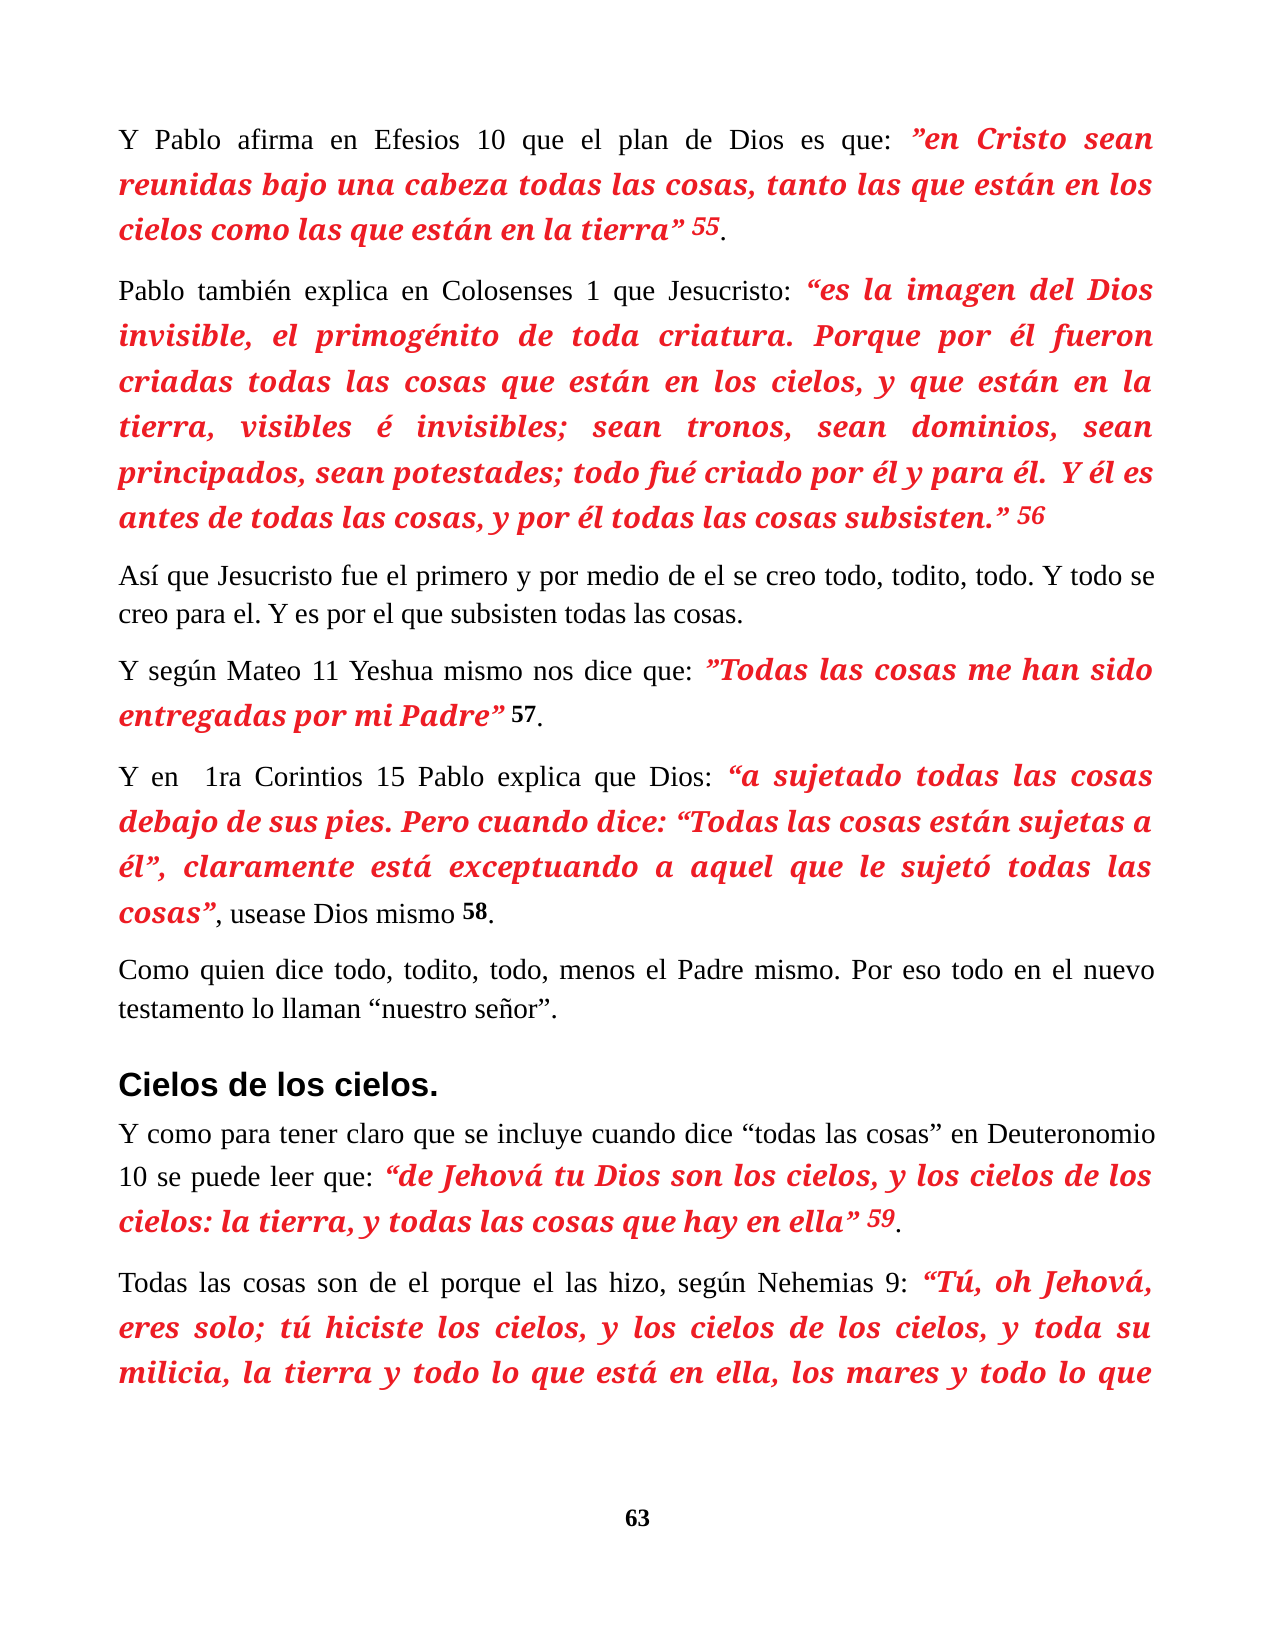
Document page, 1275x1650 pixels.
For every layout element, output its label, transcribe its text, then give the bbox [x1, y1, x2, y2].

text Así que Jesucristo fue el primero y por medio de el se creo todo, todito, todo. Y todo se creo para el. Y es por el que subsisten todas las cosas. [118, 558, 1157, 630]
text Como quien dice todo, todito, todo, menos el Padre mismo. Por eso todo en el nuevo testamento lo llaman “nuestro señor”. [118, 952, 1157, 1024]
text Todas las cosas son de el porque el las hizo, según Nehemias 9: “Tú, oh Jehová, eres solo; tú hiciste los cielos, y los cielos de los cielos, y toda su milicia, la tierra y todo lo que está en ella, los mares y todo lo que [118, 1261, 1157, 1392]
subtitle Cielos de los cielos. [118, 1065, 1157, 1104]
text Y como para tener claro que se incluye cuando dice “todas las cosas” en Deuteronomio 10 se puede leer que: “de Jehová tu Dios son los cielos, y los cielos de los cielos: la tierra, y todas las cosas que hay en ella” . [118, 1116, 1157, 1241]
text Y según Mateo 11 Yeshua mismo nos dice que: ”Todas las cosas me han sido entregadas por mi Padre” . [118, 649, 1157, 735]
text Y en 1ra Corintios 15 Pablo explica que Dios: “a sujetado todas las cosas debajo de sus pies. Pero cuando dice: “Todas las cosas están sujetas a él”, claramente está exceptuando a aquel que le sujetó todas las cosas”, usease Dios mismo . [118, 755, 1157, 932]
text Y Pablo afirma en Efesios 10 que el plan de Dios es que: ”en Cristo sean reunidas bajo una cabeza todas las cosas, tanto las que están en los cielos como las que están en la tierra” . [118, 118, 1157, 249]
text Pablo también explica en Colosenses 1 que Jesucristo: “es la imagen del Dios invisible, el primogénito de toda criatura. Porque por él fueron criadas todas las cosas que están en los cielos, y que están en la tierra, visibles é invisibles; sean tronos, sean dominios, sean principados, sean potestades; todo fué criado por él y para él. Y él es antes de todas las cosas, y por él todas las cosas subsisten.” [118, 269, 1157, 537]
